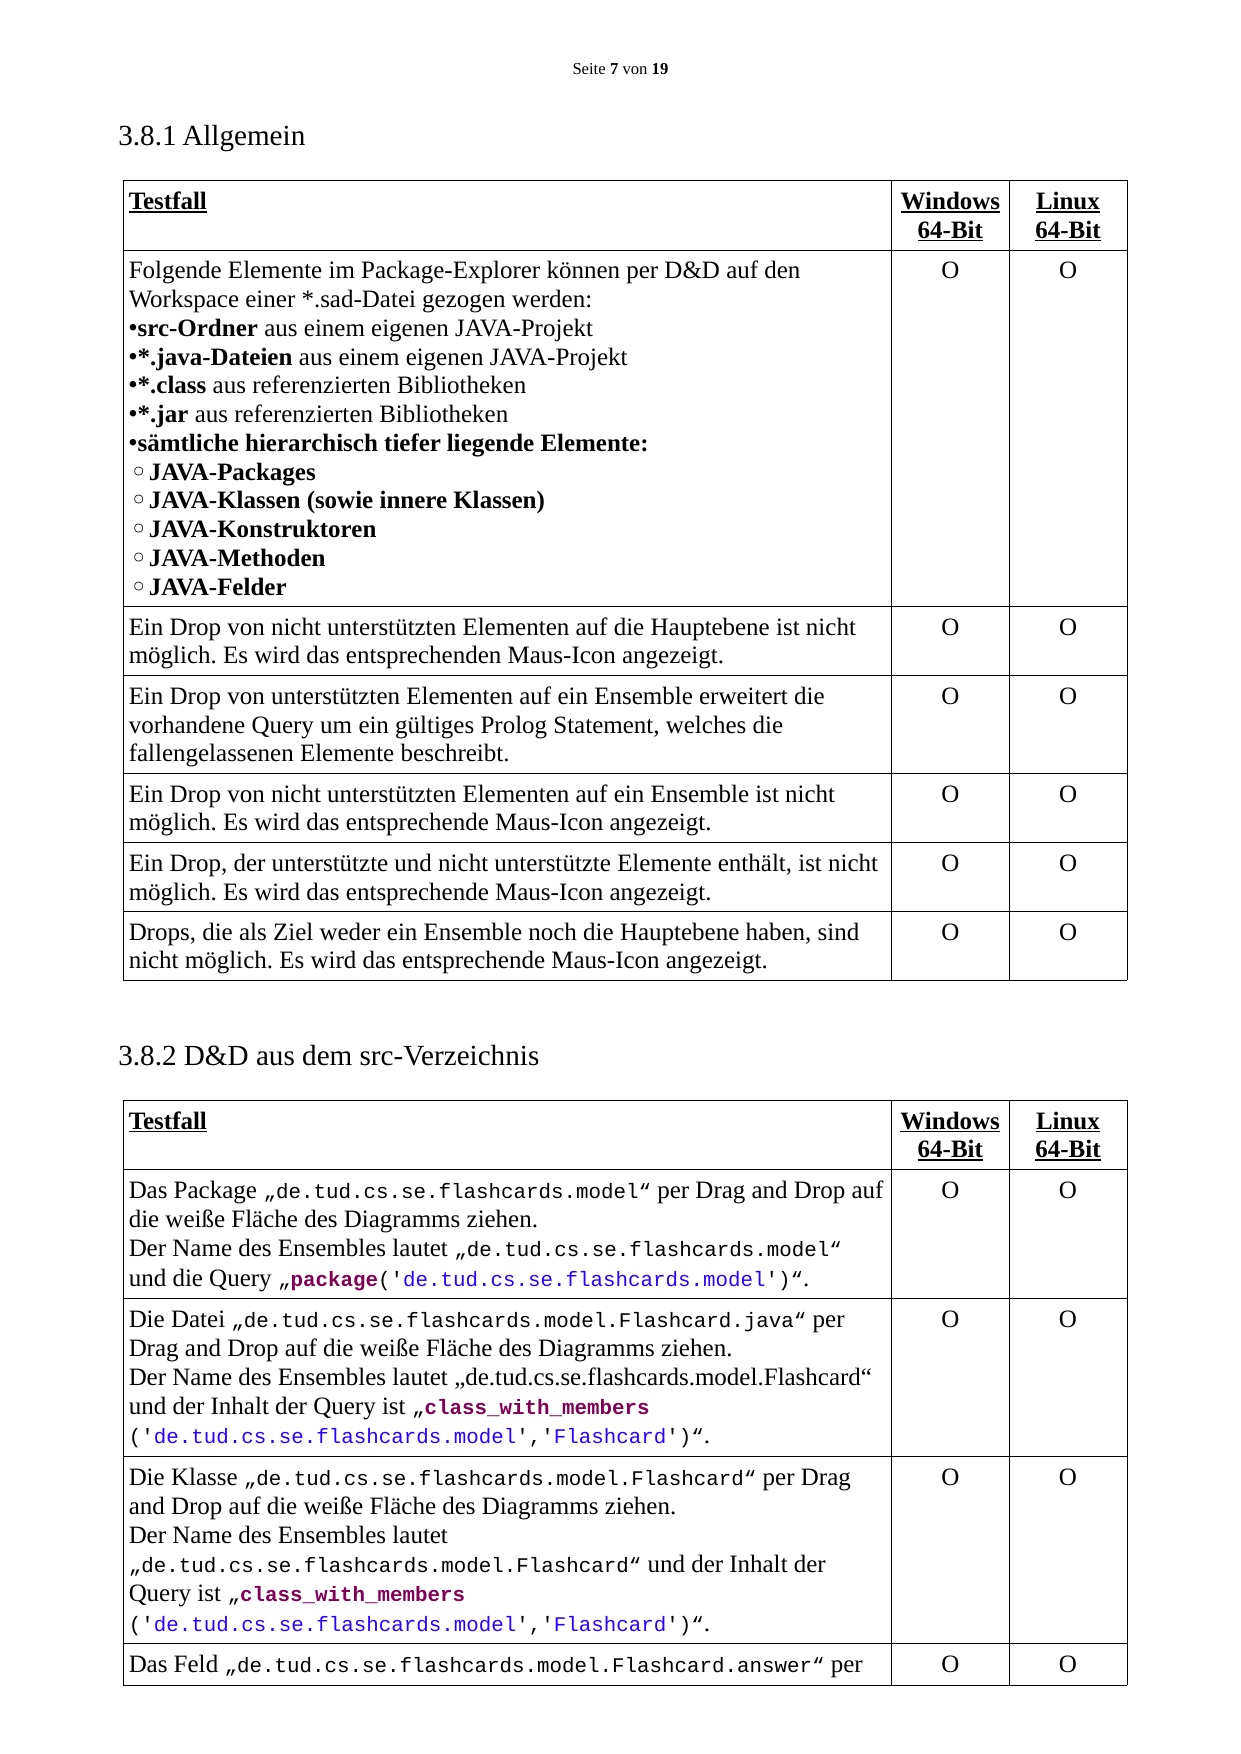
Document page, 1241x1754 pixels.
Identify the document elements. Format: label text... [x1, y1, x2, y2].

table_header Testfall [124, 1101, 891, 1169]
table_cell O [892, 607, 1009, 675]
table_cell Ein Drop von nicht unterstützten Elementen auf die Hauptebene ist nicht möglich. Es wird das entsprechenden Maus-Icon angezeigt. [124, 607, 891, 675]
table_cell Die Klasse „de.tud.cs.se.flashcards.model.Flashcard“ per Drag and Drop auf die weiße Fläche des Diagramms ziehen. Der Name des Ensembles lautet „de.tud.cs.se.flashcards.model.Flashcard“ und der Inhalt der Query ist „class_with_members ('de.tud.cs.se.flashcards.model','Flashcard')“. [124, 1457, 891, 1643]
table_cell O [892, 1170, 1009, 1298]
table_cell O [892, 912, 1009, 980]
table_cell Das Package „de.tud.cs.se.flashcards.model“ per Drag and Drop auf die weiße Fläche des Diagramms ziehen. Der Name des Ensembles lautet „de.tud.cs.se.flashcards.model“ und die Query „package('de.tud.cs.se.flashcards.model')“. [124, 1170, 891, 1298]
table_cell O [892, 774, 1009, 842]
table_cell Das Feld „de.tud.cs.se.flashcards.model.Flashcard.answer“ per [124, 1644, 891, 1684]
table_header Windows 64-Bit [892, 1101, 1009, 1169]
table_header Testfall [124, 181, 891, 249]
table_cell Ein Drop von unterstützten Elementen auf ein Ensemble erweitert die vorhandene Query um ein gültiges Prolog Statement, welches die fallengelassenen Elemente beschreibt. [124, 676, 891, 773]
table_cell O [1010, 843, 1127, 911]
table_cell O [1010, 676, 1127, 773]
table_cell O [892, 1299, 1009, 1456]
table_cell Die Datei „de.tud.cs.se.flashcards.model.Flashcard.java“ per Drag and Drop auf die weiße Fläche des Diagramms ziehen. Der Name des Ensembles lautet „de.tud.cs.se.flashcards.model.Flashcard“ und der Inhalt der Query ist „class_with_members ('de.tud.cs.se.flashcards.model','Flashcard')“. [124, 1299, 891, 1456]
table_cell Ein Drop von nicht unterstützten Elementen auf ein Ensemble ist nicht möglich. Es wird das entsprechende Maus-Icon angezeigt. [124, 774, 891, 842]
table_cell O [1010, 774, 1127, 842]
table_header Windows 64-Bit [892, 181, 1009, 249]
table_cell O [1010, 1299, 1127, 1456]
table_cell O [1010, 251, 1127, 606]
table_cell Folgende Elemente im Package-Explorer können per D&D auf den Workspace einer *.sad-Datei gezogen werden: src-Ordner aus einem eigenen JAVA-Projekt *.java-Dateien aus einem eigenen JAVA-Projekt *.class aus referenzierten Bibliotheken *.jar aus referenzierten Bibliotheken sämtliche hierarchisch tiefer liegende Elemente: JAVA-Packages JAVA-Klassen (sowie innere Klassen) JAVA-Konstruktoren JAVA-Methoden JAVA-Felder [124, 251, 891, 606]
table_header Linux 64-Bit [1010, 1101, 1127, 1169]
table_cell O [892, 843, 1009, 911]
table_cell O [892, 1644, 1009, 1684]
table_cell O [892, 251, 1009, 606]
table_cell O [1010, 1457, 1127, 1643]
text 3.8.2 D&D aus dem src-Verzeichnis [118, 1038, 1122, 1071]
text 3.8.1 Allgemein [118, 118, 1122, 152]
table_cell O [892, 1457, 1009, 1643]
table_cell Ein Drop, der unterstützte und nicht unterstützte Elemente enthält, ist nicht möglich. Es wird das entsprechende Maus-Icon angezeigt. [124, 843, 891, 911]
table_cell O [1010, 1170, 1127, 1298]
table_header Linux 64-Bit [1010, 181, 1127, 249]
table_cell O [1010, 1644, 1127, 1684]
table_cell O [1010, 607, 1127, 675]
table_cell Drops, die als Ziel weder ein Ensemble noch die Hauptebene haben, sind nicht möglich. Es wird das entsprechende Maus-Icon angezeigt. [124, 912, 891, 980]
table_cell O [892, 676, 1009, 773]
table_cell O [1010, 912, 1127, 980]
